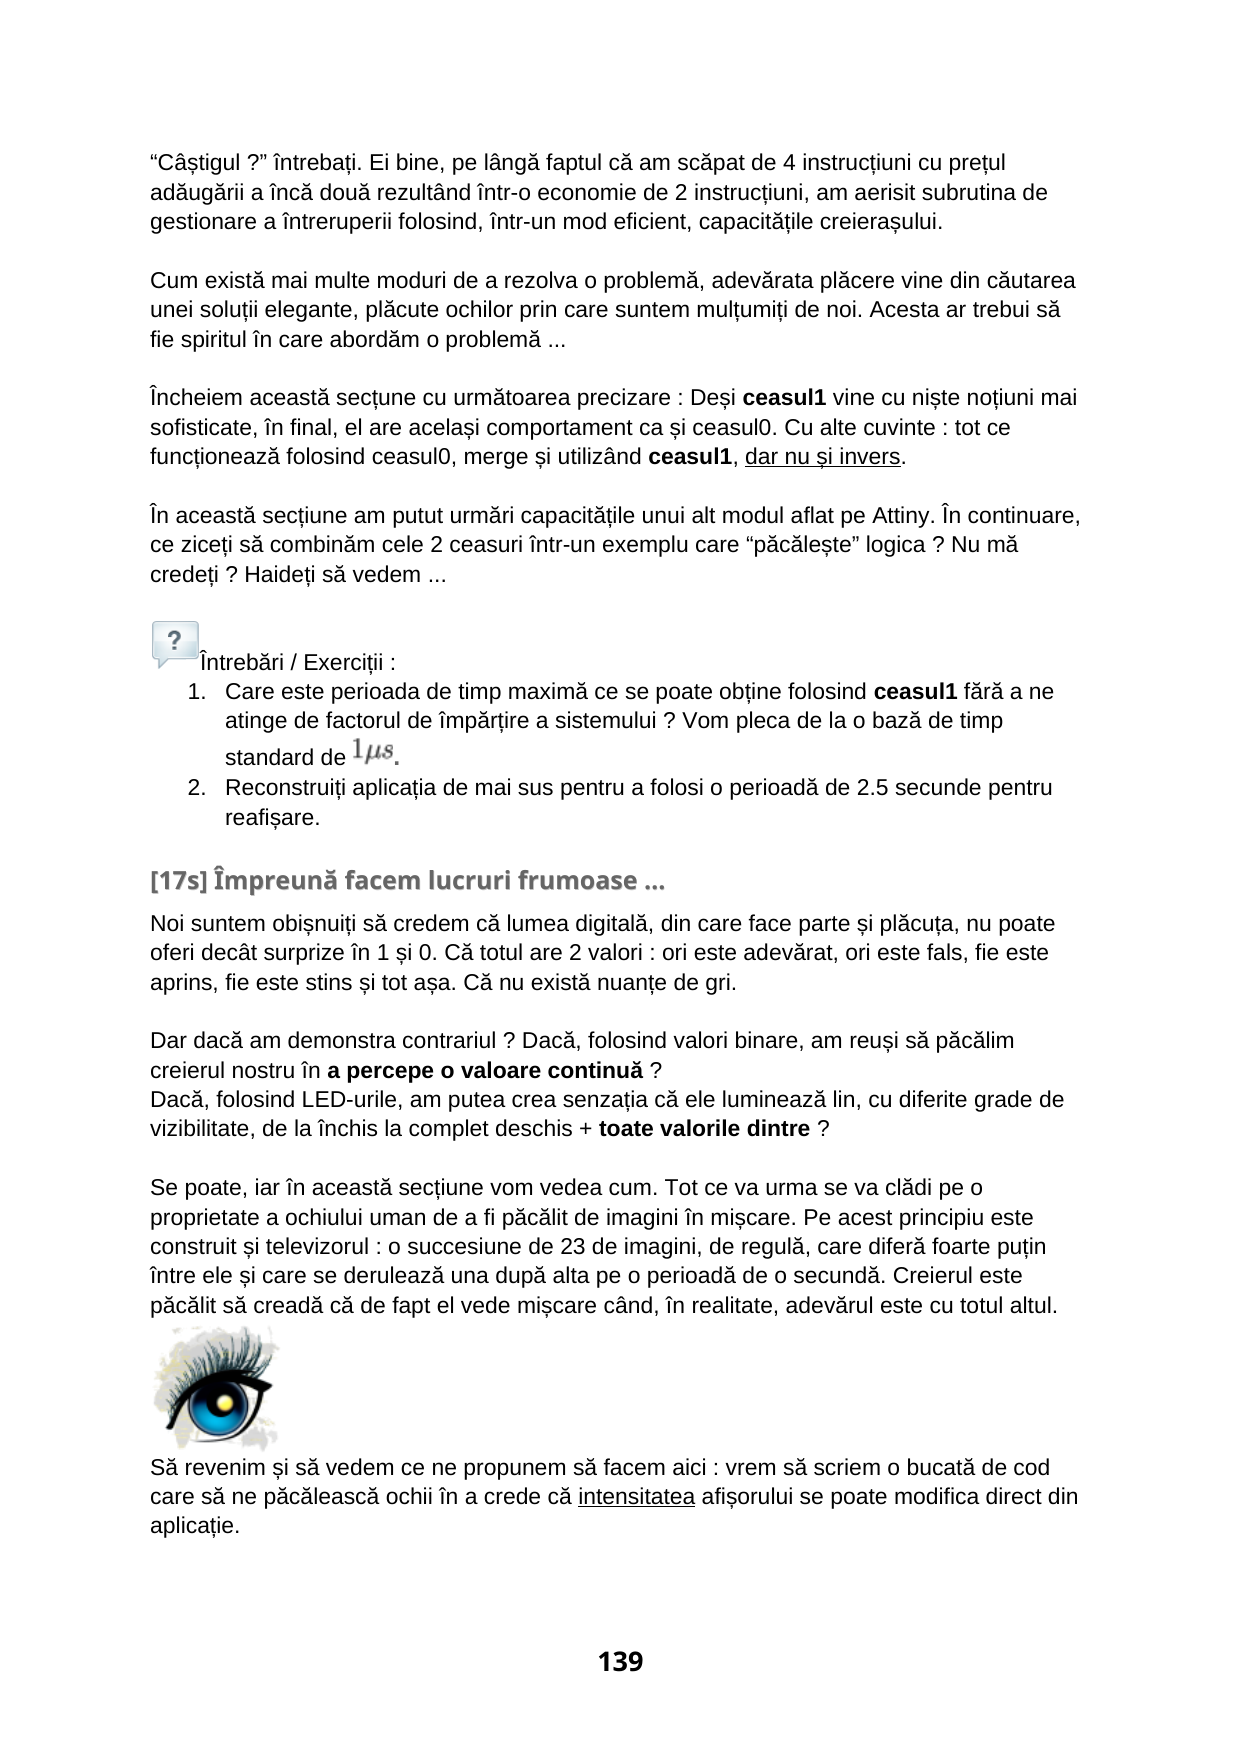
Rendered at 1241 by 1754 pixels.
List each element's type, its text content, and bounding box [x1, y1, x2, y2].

text “Câștigul ?” întrebați. Ei bine, pe lângă faptul că am scăpat de 4 instrucțiuni cu prețul adăugării a încă două rezultând într-o economie de 2 instrucțiuni, am aerisit subrutina de gestionare a întreruperii folosind, într-un mod eficient, capacitățile creierașului. [150, 150, 1091, 234]
text Noi suntem obișnuiți să credem că lumea digitală, din care face parte și plăcuța, nu poate oferi decât surprize în 1 și 0. Că totul are 2 valori : ori este adevărat, ori este fals, fie este aprins, fie este stins și tot așa. Că nu există nuanțe de gri. [150, 910, 1091, 995]
text Cum există mai multe moduri de a rezolva o problemă, adevărata plăcere vine din căutarea unei soluții elegante, plăcute ochilor prin care suntem mulțumiți de noi. Acesta ar trebui să fie spiritul în care abordăm o problemă ... [150, 267, 1091, 352]
list Care este perioada de timp maximă ce se poate obține folosind ceasul1 fără a ne atinge de factorul de împărțire a sistemului ? Vom pleca de la o bază de timp standard de . [187, 679, 1091, 771]
text Dacă, folosind LED-urile, am putea crea senzația că ele luminează lin, cu diferite grade de vizibilitate, de la închis la complet deschis + toate valorile dintre ? [150, 1087, 1091, 1142]
picture [150, 1321, 283, 1455]
text În această secțiune am putut urmări capacitățile unui alt modul aflat pe Attiny. În continuare, ce ziceți să combinăm cele 2 ceasuri într-un exemplu care “păcălește” logica ? Nu mă credeți ? Haideți să vedem ... [150, 502, 1091, 587]
list Reconstruiți aplicația de mai sus pentru a folosi o perioadă de 2.5 secunde pentru reafișare. [187, 775, 1091, 830]
subtitle [17s] Împreună facem lucruri frumoase … [150, 863, 1091, 897]
picture [150, 620, 200, 670]
picture [352, 737, 393, 766]
text Se poate, iar în această secțiune vom vedea cum. Tot ce va urma se va clădi pe o proprietate a ochiului uman de a fi păcălit de imagini în mișcare. Pe acest principiu este construit și televizorul : o succesiune de 23 de imagini, de regulă, care diferă foarte puțin între ele și care se derulează una după alta pe o perioadă de o secundă. Creierul este păcălit să creadă că de fapt el vede mișcare când, în realitate, adevărul este cu totul altul. [150, 1175, 1091, 1318]
text Dar dacă am demonstra contrariul ? Dacă, folosind valori binare, am reuși să păcălim creierul nostru în a percepe o valoare continuă ? [150, 1028, 1091, 1083]
text Încheiem această secțune cu următoarea precizare : Deși ceasul1 vine cu niște noțiuni mai sofisticate, în final, el are același comportament ca și ceasul0. Cu alte cuvinte : tot ce funcționează folosind ceasul0, merge și utilizând ceasul1, dar nu și invers. [150, 385, 1091, 469]
text Întrebări / Exerciții : [150, 620, 1091, 675]
text Să revenim și să vedem ce ne propunem să facem aici : vrem să scriem o bucată de cod care să ne păcălească ochii în a crede că intensitatea afișorului se poate modifica direct din aplicație. [150, 1454, 1091, 1539]
